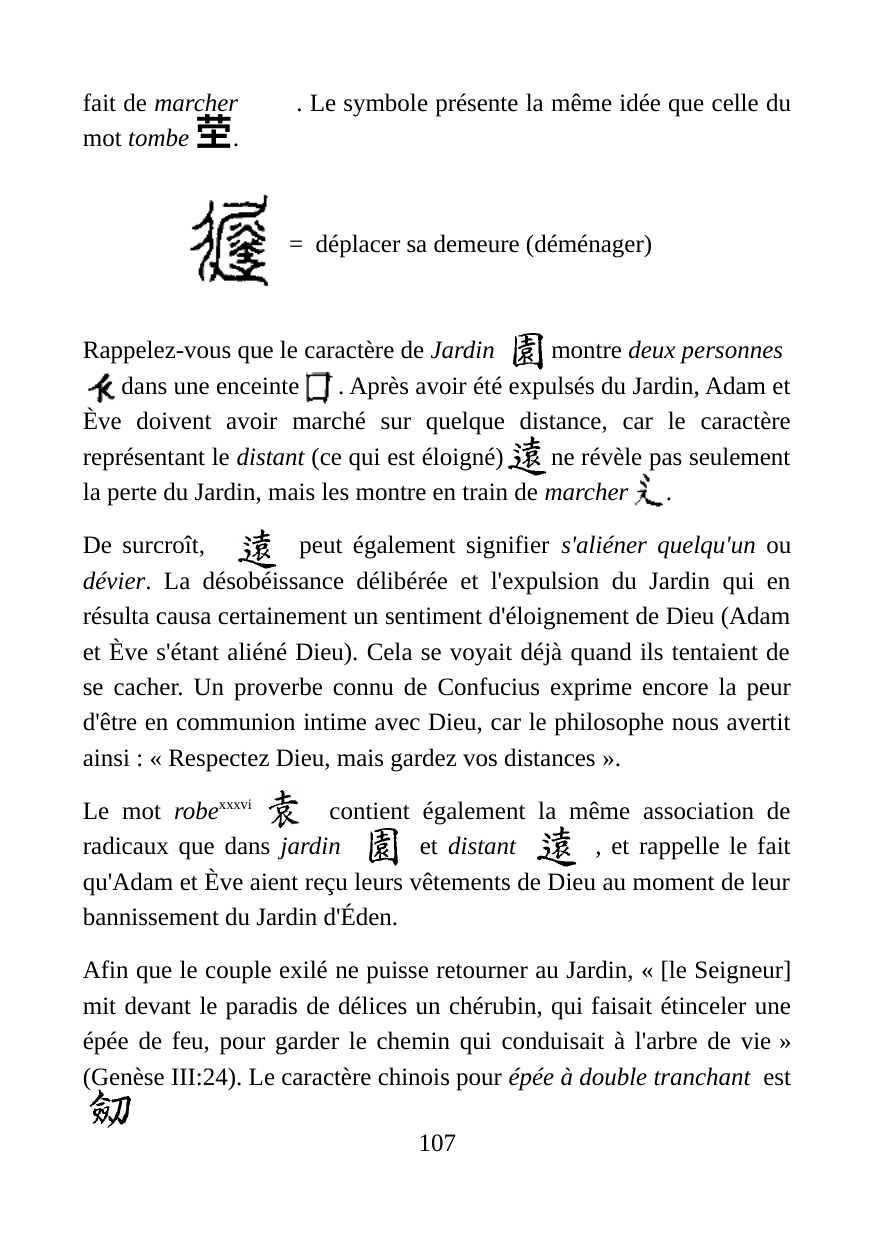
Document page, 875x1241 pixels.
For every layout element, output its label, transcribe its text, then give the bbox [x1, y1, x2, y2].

picture [366, 825, 399, 867]
picture [87, 370, 116, 406]
picture [631, 470, 667, 512]
text Afin que le couple exilé ne puisse retourner au Jardin, « [le Seigneur] mit devant le paradis de délices un chérubin, qui faisait étinceler une épée de feu, pour garder le chemin qui conduisait à l'arbre de vie » (Genèse III:24). Le caractère chinois pour épée à double tranchant est [83, 950, 791, 1092]
text Rappelez-vous que le caractère de Jardin [83, 331, 510, 366]
picture [86, 1087, 132, 1129]
text = déplacer sa demeure (déménager) [280, 224, 791, 260]
picture [534, 826, 577, 868]
picture [510, 329, 544, 371]
text dans une enceinte . Après avoir été expulsés du Jardin, Adam et Ève doivent avoir marché sur quelque distance, car le caractère représentant le distant (ce qui est éloigné) ne révèle pas seulement la perte du Jardin, mais les montre en train de marcher . [83, 366, 791, 508]
text De surcroît, peut également signifier s'aliéner quelqu'un ou dévier. La désobéissance délibérée et l'expulsion du Jardin qui en résulta causa certainement un sentiment d'éloignement de Dieu (Adam et Ève s'étant aliéné Dieu). Cela se voyait déjà quand ils tentaient de se cacher. Un proverbe connu de Confucius exprime encore la peur d'être en communion intime avec Dieu, car le philosophe nous avertit ainsi : « Respectez Dieu, mais gardez vos distances ». [83, 525, 791, 773]
picture [301, 367, 334, 409]
picture [505, 435, 547, 477]
picture [267, 788, 300, 830]
picture [187, 186, 280, 294]
text Le mot robe contient également la même association de radicaux que dans jardin et distant , et rappelle le fait qu'Adam et Ève aient reçu leurs vêtements de Dieu au moment de leur bannissement du Jardin d'Éden. [83, 791, 791, 933]
picture [235, 528, 277, 570]
text [83, 224, 187, 260]
text montre deux personnes [544, 331, 791, 366]
text fait de marcher . Le symbole présente la même idée que celle du mot tombe 茔. [83, 83, 791, 153]
